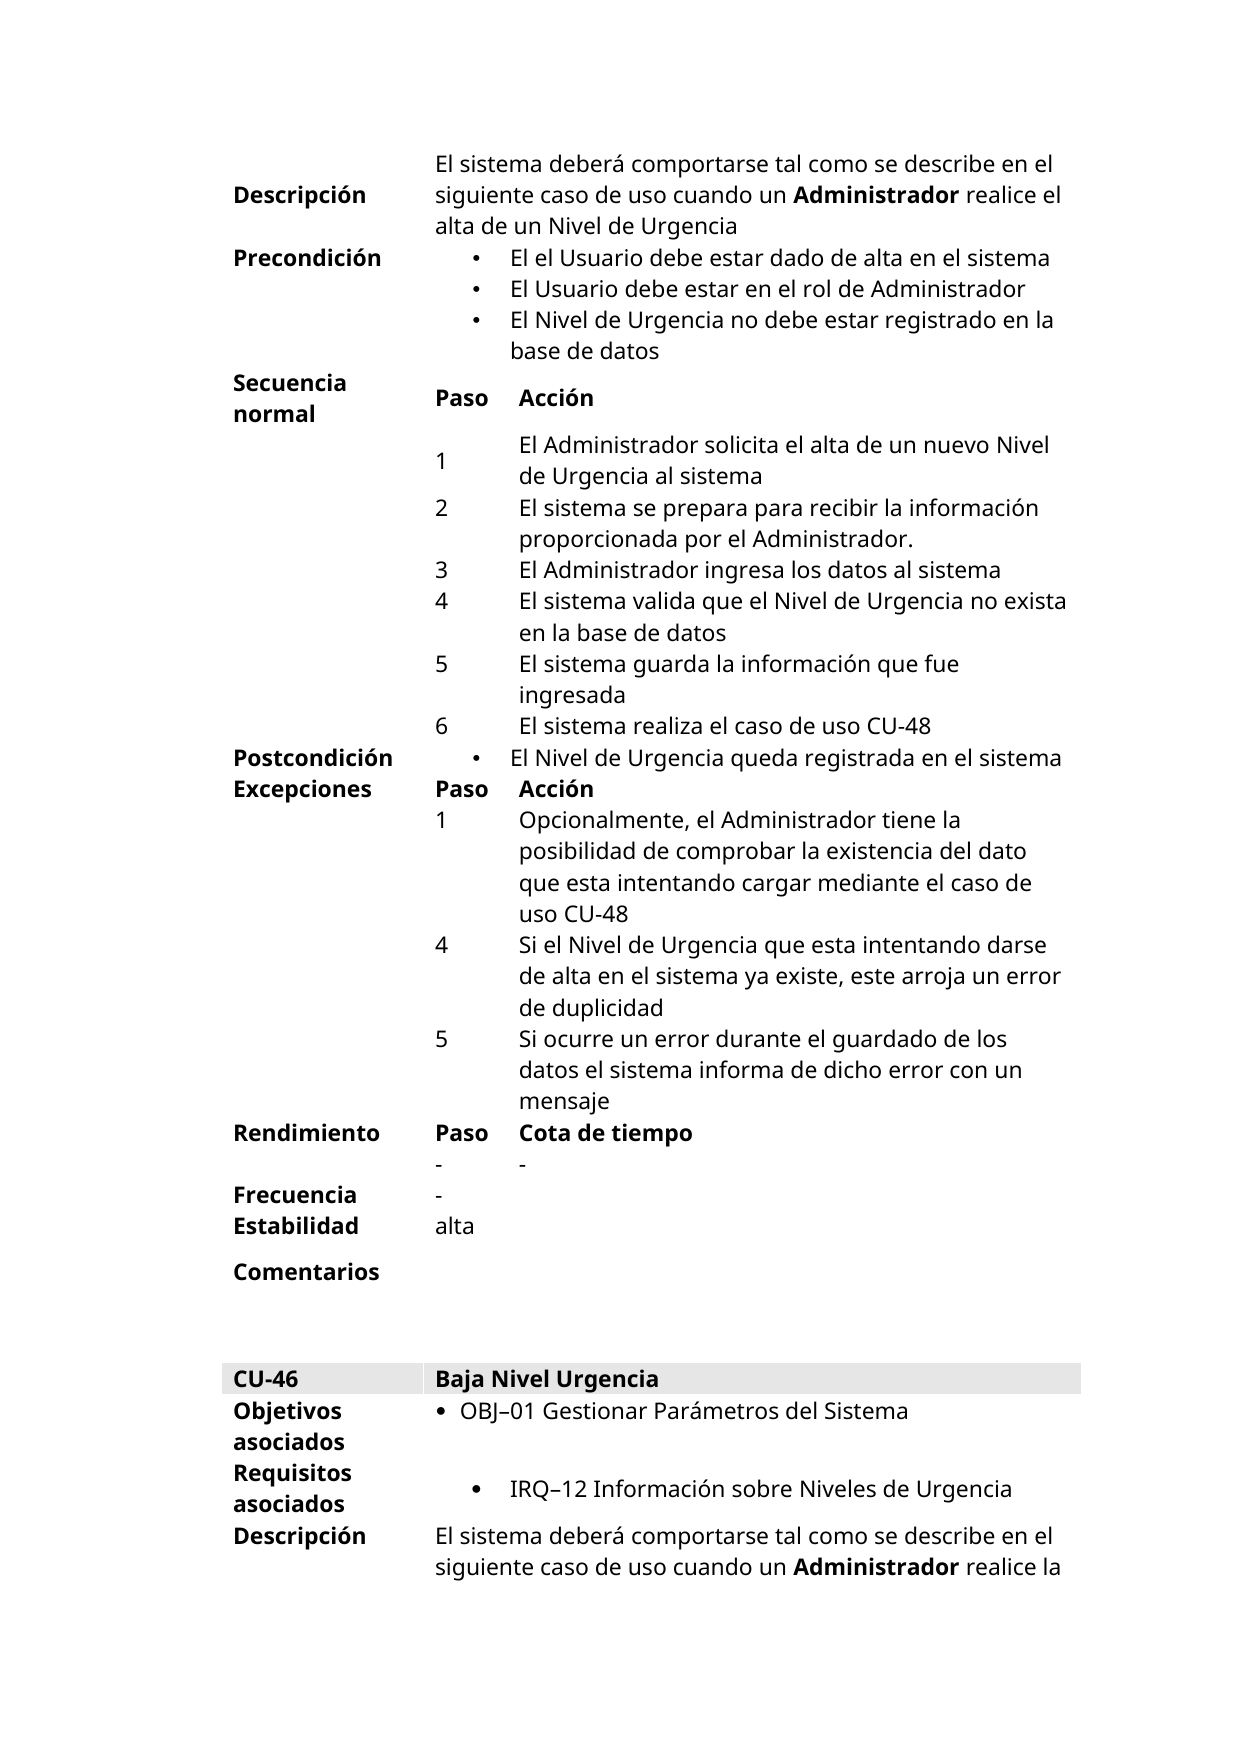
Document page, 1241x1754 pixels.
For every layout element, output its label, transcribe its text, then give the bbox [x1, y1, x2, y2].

table_cell Si el Nivel de Urgencia que esta intentando darse de alta en el sistema ya existe, este arroja un error de duplicidad [508, 929, 1081, 1023]
table_cell alta [424, 1210, 1081, 1241]
table_cell [222, 804, 423, 1116]
table_cell Requisitos asociados [222, 1457, 423, 1519]
table_cell Estabilidad [222, 1210, 423, 1241]
table_cell 6 [424, 710, 507, 741]
table_cell [424, 1241, 1081, 1301]
table_cell El sistema valida que el Nivel de Urgencia no exista en la base de datos [508, 585, 1081, 648]
table_cell Paso [424, 366, 507, 429]
table_cell 4 [424, 929, 507, 1023]
table_cell El sistema deberá comportarse tal como se describe en el siguiente caso de uso cuando un Administrador realice el alta de un Nivel de Urgencia [424, 148, 1081, 241]
table_cell 1 [424, 804, 507, 929]
table_cell Acción [508, 366, 1081, 429]
table_cell 2 [424, 491, 507, 554]
table_cell - [424, 1148, 507, 1179]
table_cell Cota de tiempo [508, 1116, 1081, 1148]
table_cell Descripción [222, 1520, 423, 1582]
table_cell OBJ–01 Gestionar Parámetros del Sistema [424, 1395, 1081, 1457]
table_cell IRQ–12 Información sobre Niveles de Urgencia [424, 1457, 1081, 1519]
table_cell 4 [424, 585, 507, 648]
table_cell Descripción [222, 148, 423, 241]
table_cell El el Usuario debe estar dado de alta en el sistema El Usuario debe estar en el rol de Administrador El Nivel de Urgencia no debe estar registrado en la base de datos [424, 241, 1081, 366]
table_cell [222, 1148, 423, 1179]
table_cell El Nivel de Urgencia queda registrada en el sistema [424, 741, 1081, 773]
table_cell Paso [424, 1116, 507, 1148]
table_cell Precondición [222, 241, 423, 366]
table_cell Opcionalmente, el Administrador tiene la posibilidad de comprobar la existencia del dato que esta intentando cargar mediante el caso de uso CU-48 [508, 804, 1081, 929]
table_cell Paso [424, 773, 507, 804]
table_cell 3 [424, 554, 507, 585]
table_cell Frecuencia [222, 1179, 423, 1210]
table_cell Postcondición [222, 741, 423, 773]
table_cell 5 [424, 648, 507, 710]
table_cell - [508, 1148, 1081, 1179]
table_header CU-46 [222, 1363, 423, 1394]
table_cell [222, 429, 423, 741]
table_cell El Administrador ingresa los datos al sistema [508, 554, 1081, 585]
table_cell Secuencia normal [222, 366, 423, 429]
table_cell - [424, 1179, 1081, 1210]
table_cell El sistema guarda la información que fue ingresada [508, 648, 1081, 710]
table_cell Comentarios [222, 1241, 423, 1301]
table_cell 5 [424, 1023, 507, 1116]
table_cell El sistema se prepara para recibir la información proporcionada por el Administrador. [508, 491, 1081, 554]
table_cell El sistema realiza el caso de uso CU-48 [508, 710, 1081, 741]
table_cell El sistema deberá comportarse tal como se describe en el siguiente caso de uso cuando un Administrador realice la [424, 1520, 1081, 1582]
table_cell Si ocurre un error durante el guardado de los datos el sistema informa de dicho error con un mensaje [508, 1023, 1081, 1116]
table_cell Acción [508, 773, 1081, 804]
table_header Baja Nivel Urgencia [424, 1363, 1081, 1394]
table_cell El Administrador solicita el alta de un nuevo Nivel de Urgencia al sistema [508, 429, 1081, 491]
table_cell 1 [424, 429, 507, 491]
table_cell Rendimiento [222, 1116, 423, 1148]
table_cell Objetivos asociados [222, 1395, 423, 1457]
table_cell Excepciones [222, 773, 423, 804]
